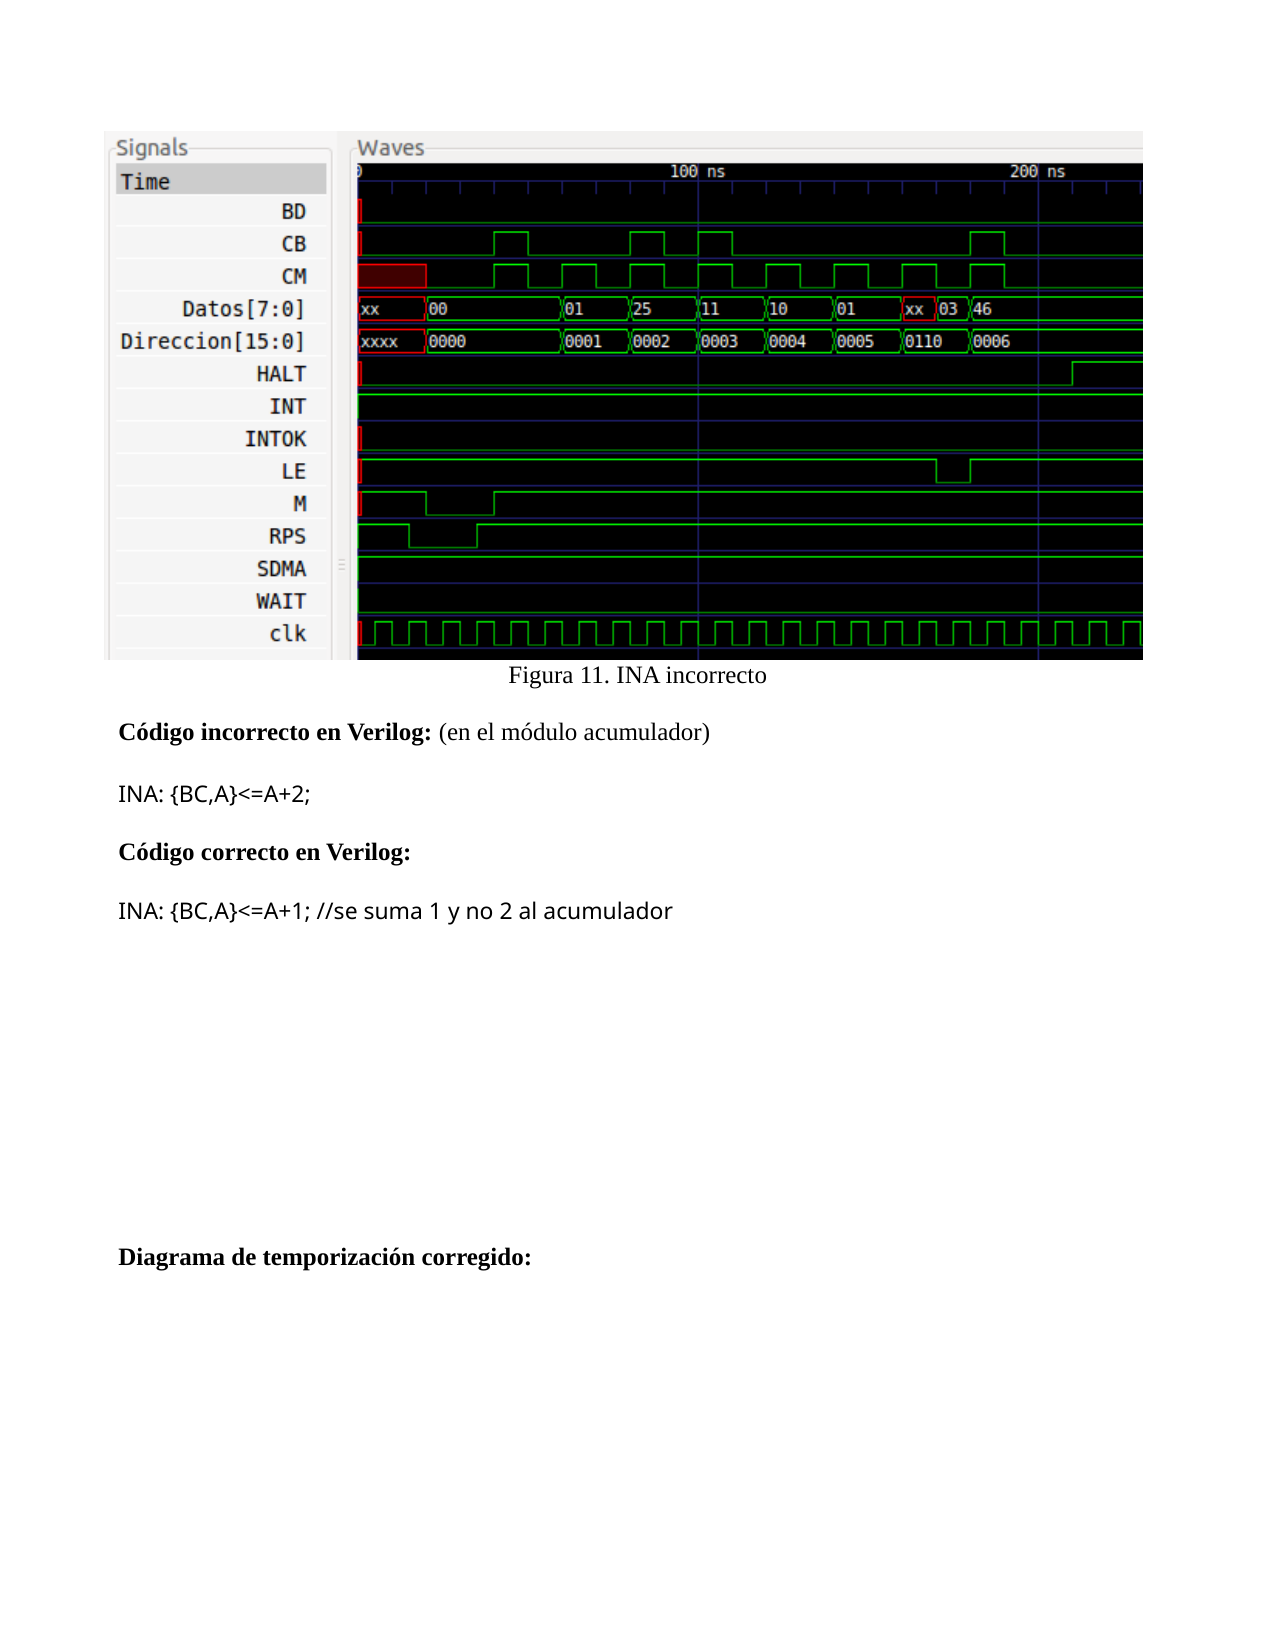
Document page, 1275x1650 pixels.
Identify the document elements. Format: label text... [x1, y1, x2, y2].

text INA: {BC,A}<=A+2; [118, 777, 1157, 809]
picture [104, 131, 1143, 660]
text Figura 11. INA incorrecto [118, 118, 1157, 689]
text Código correcto en Verilog: [118, 837, 1157, 866]
text Código incorrecto en Verilog: (en el módulo acumulador) [118, 717, 1157, 746]
text INA: {BC,A}<=A+1; //se suma 1 y no 2 al acumulador [118, 895, 1157, 926]
text Diagrama de temporización corregido: [118, 1242, 1157, 1271]
